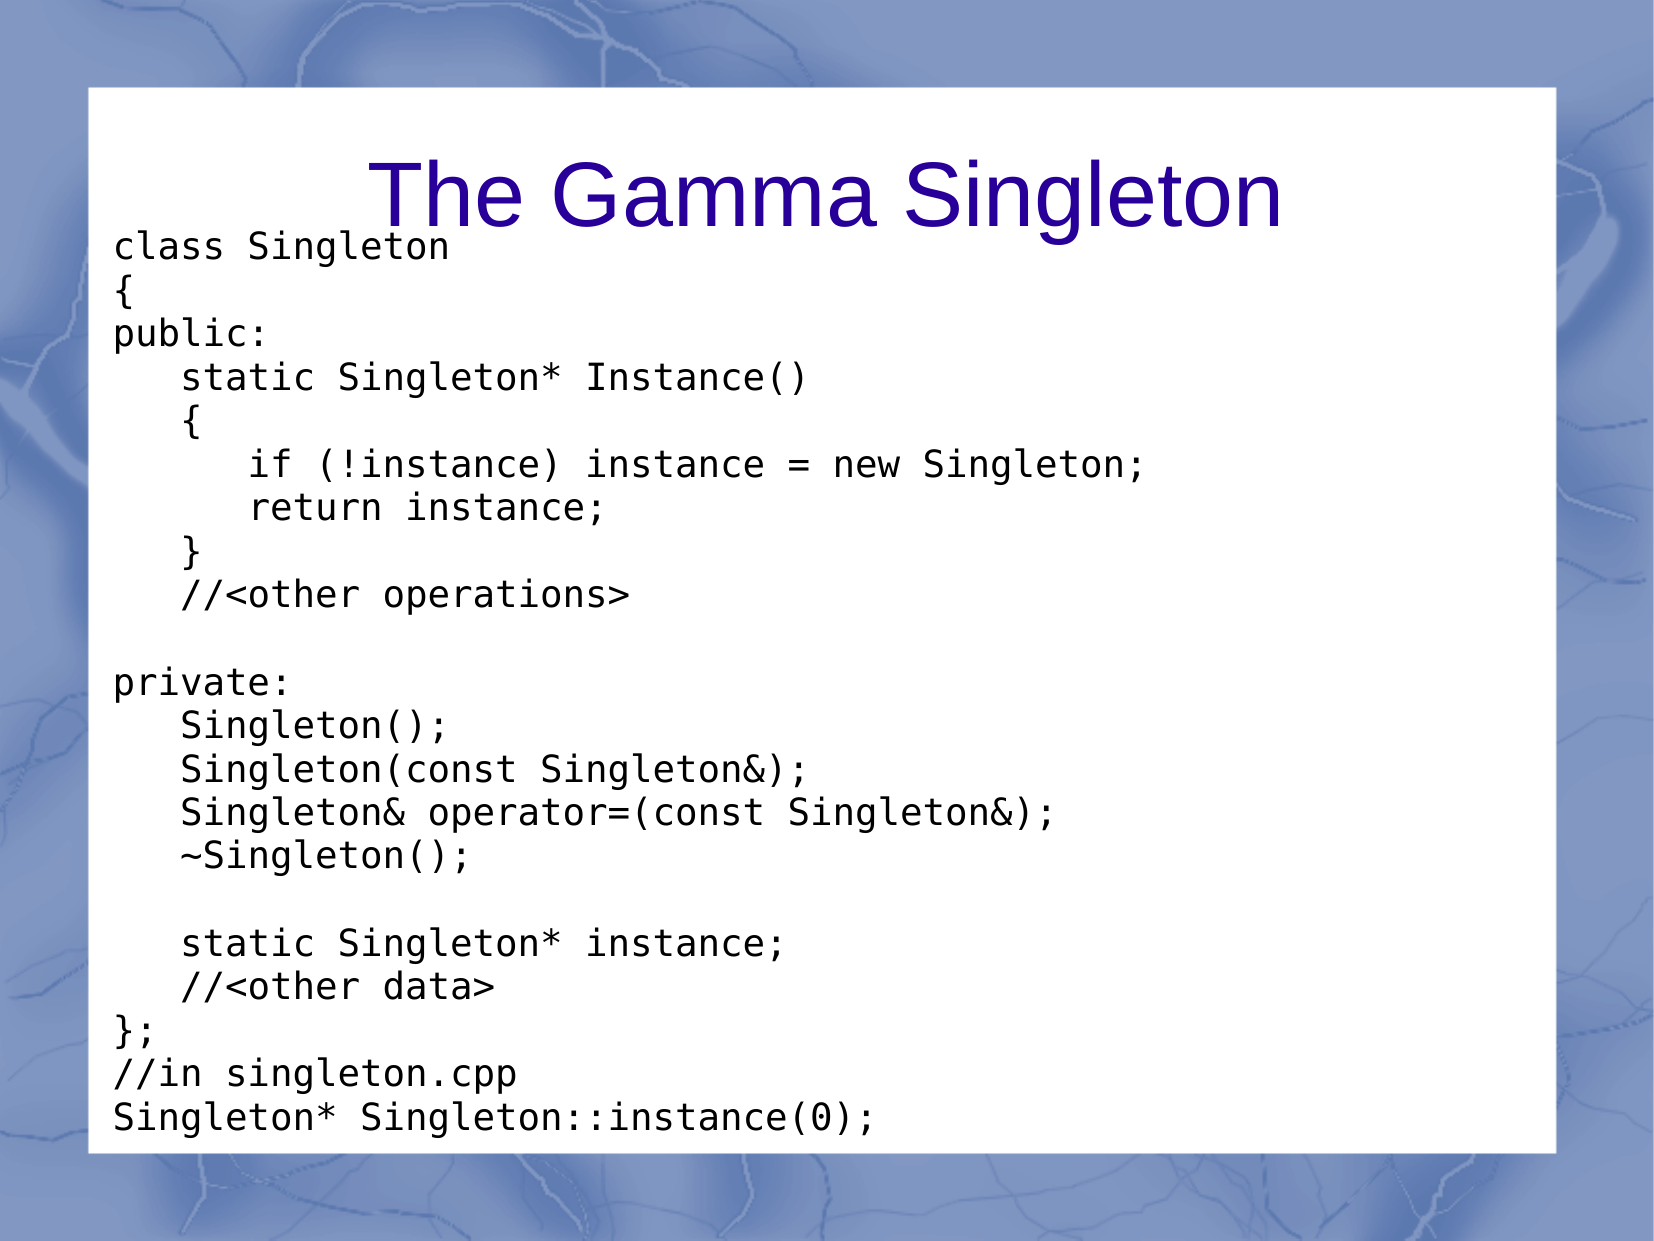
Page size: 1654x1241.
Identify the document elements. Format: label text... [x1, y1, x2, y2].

picture [0, 0, 1654, 1241]
subtitle class Singleton { public: static Singleton* Instance() { if (!instance) instance = new Singleton; return instance; } //<other operations> private: Singleton(); Singleton(const Singleton&); Singleton& operator=(const Singleton&); ~Singleton(); static Singleton* instance; //<other data> }; //in singleton.cpp Singleton* Singleton::instance(0); [112, 225, 1552, 1140]
title The Gamma Singleton [118, 90, 1536, 225]
